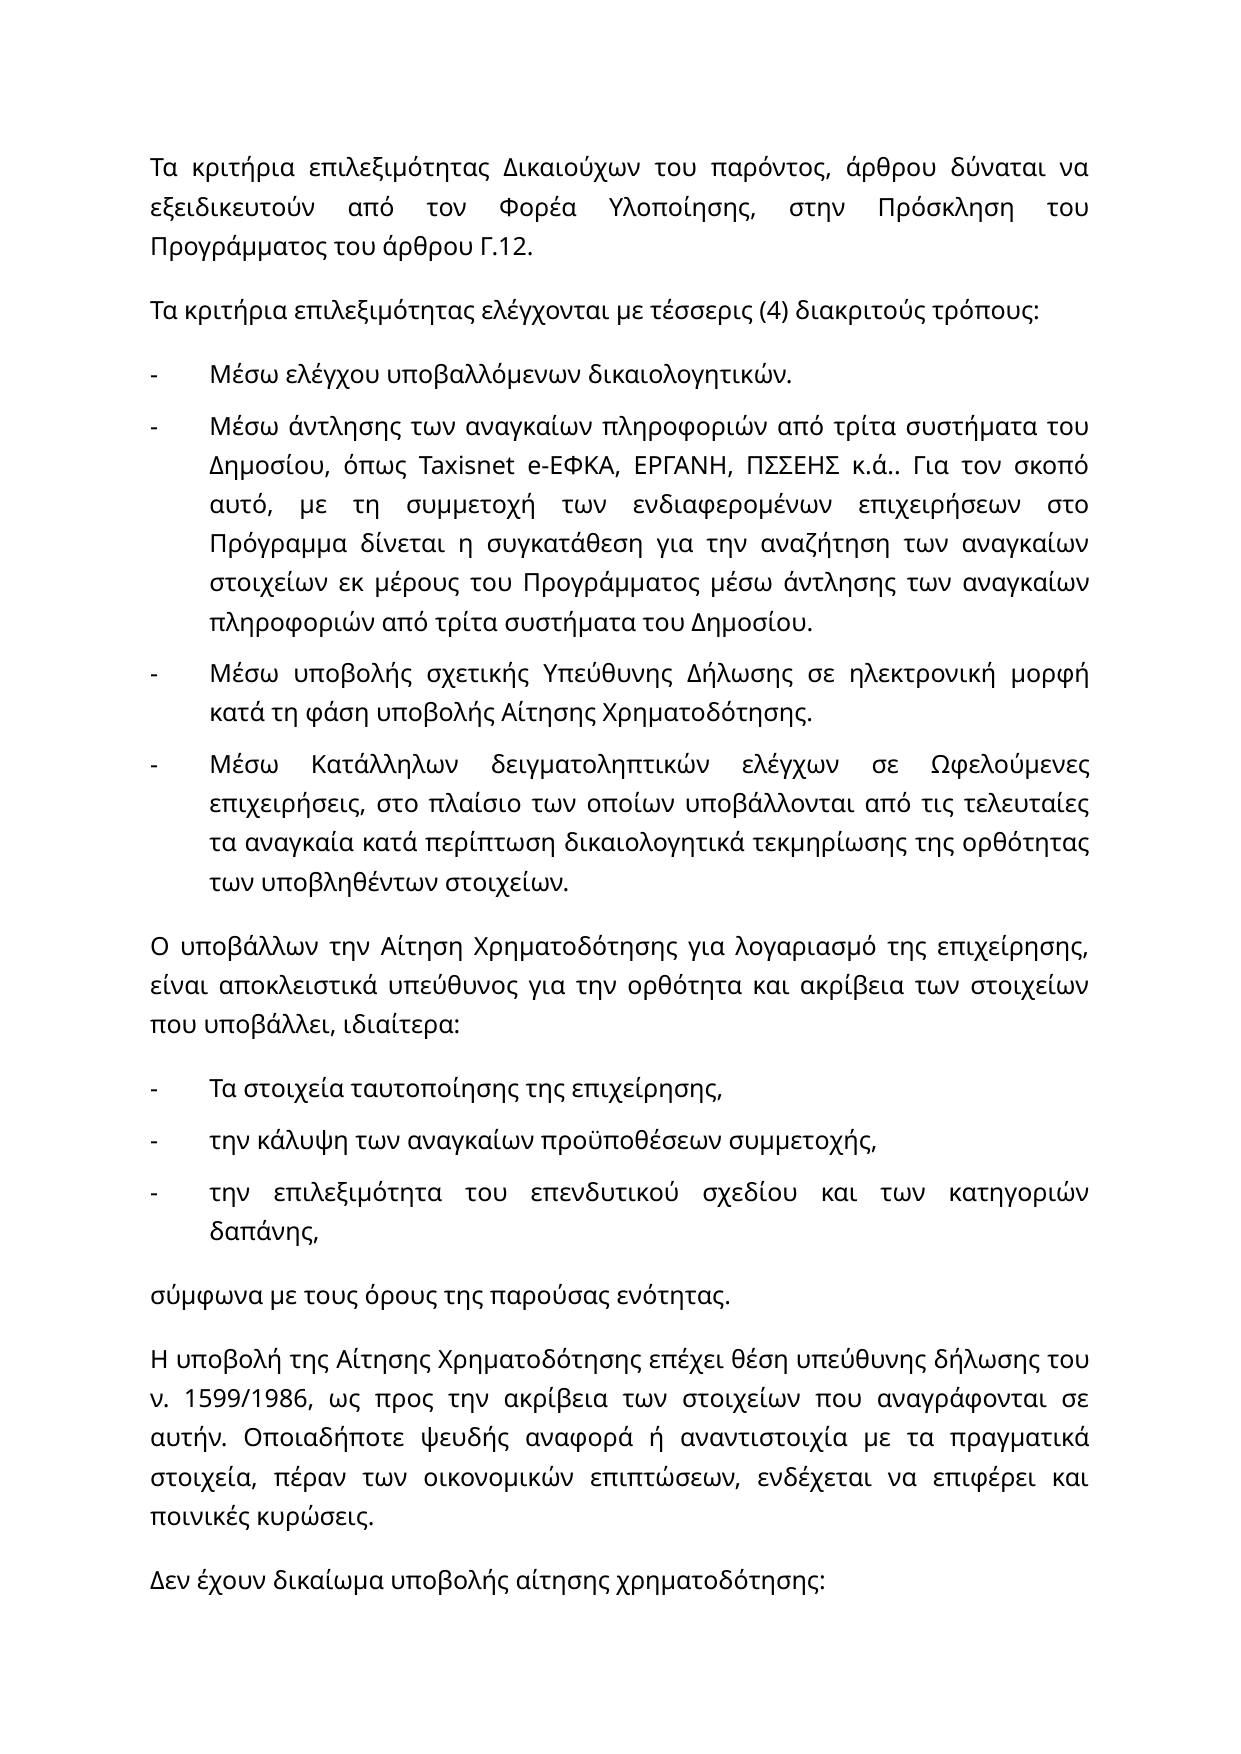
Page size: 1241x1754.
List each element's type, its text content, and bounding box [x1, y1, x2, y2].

text Ο υποβάλλων την Αίτηση Χρηματοδότησης για λογαριασμό της επιχείρησης, είναι αποκλειστικά υπεύθυνος για την ορθότητα και ακρίβεια των στοιχείων που υποβάλλει, ιδιαίτερα: [150, 928, 1090, 1041]
text σύμφωνα με τους όρους της παρούσας ενότητας. [150, 1277, 1090, 1312]
text Η υποβολή της Αίτησης Χρηματοδότησης επέχει θέση υπεύθυνης δήλωσης του ν. 1599/1986, ως προς την ακρίβεια των στοιχείων που αναγράφονται σε αυτήν. Οποιαδήποτε ψευδής αναφορά ή αναντιστοιχία με τα πραγματικά στοιχεία, πέραν των οικονομικών επιπτώσεων, ενδέχεται να επιφέρει και ποινικές κυρώσεις. [150, 1342, 1090, 1532]
list - Μέσω άντλησης των αναγκαίων πληροφοριών από τρίτα συστήματα του Δημοσίου, όπως Taxisnet e-ΕΦΚΑ, ΕΡΓΑΝΗ, ΠΣΣΕΗΣ κ.ά.. Για τον σκοπό αυτό, με τη συμμετοχή των ενδιαφερομένων επιχειρήσεων στο Πρόγραμμα δίνεται η συγκατάθεση για την αναζήτηση των αναγκαίων στοιχείων εκ μέρους του Προγράμματος μέσω άντλησης των αναγκαίων πληροφοριών από τρίτα συστήματα του Δημοσίου. [150, 408, 1090, 638]
list - την κάλυψη των αναγκαίων προϋποθέσεων συμμετοχής, [150, 1122, 1090, 1157]
list - Τα στοιχεία ταυτοποίησης της επιχείρησης, [150, 1071, 1090, 1105]
text Τα κριτήρια επιλεξιμότητας ελέγχονται με τέσσερις (4) διακριτούς τρόπους: [150, 292, 1090, 327]
list - την επιλεξιμότητα του επενδυτικού σχεδίου και των κατηγοριών δαπάνης, [150, 1174, 1090, 1247]
text Δεν έχουν δικαίωμα υποβολής αίτησης χρηματοδότησης: [150, 1562, 1090, 1597]
list - Μέσω Κατάλληλων δειγματοληπτικών ελέγχων σε Ωφελούμενες επιχειρήσεις, στο πλαίσιο των οποίων υποβάλλονται από τις τελευταίες τα αναγκαία κατά περίπτωση δικαιολογητικά τεκμηρίωσης της ορθότητας των υποβληθέντων στοιχείων. [150, 747, 1090, 898]
list - Μέσω ελέγχου υποβαλλόμενων δικαιολογητικών. [150, 357, 1090, 391]
list - Μέσω υποβολής σχετικής Υπεύθυνης Δήλωσης σε ηλεκτρονική μορφή κατά τη φάση υποβολής Αίτησης Χρηματοδότησης. [150, 656, 1090, 729]
text Τα κριτήρια επιλεξιμότητας Δικαιούχων του παρόντος, άρθρου δύναται να εξειδικευτούν από τον Φορέα Υλοποίησης, στην Πρόσκληση του Προγράμματος του άρθρου Γ.12. [150, 150, 1090, 262]
